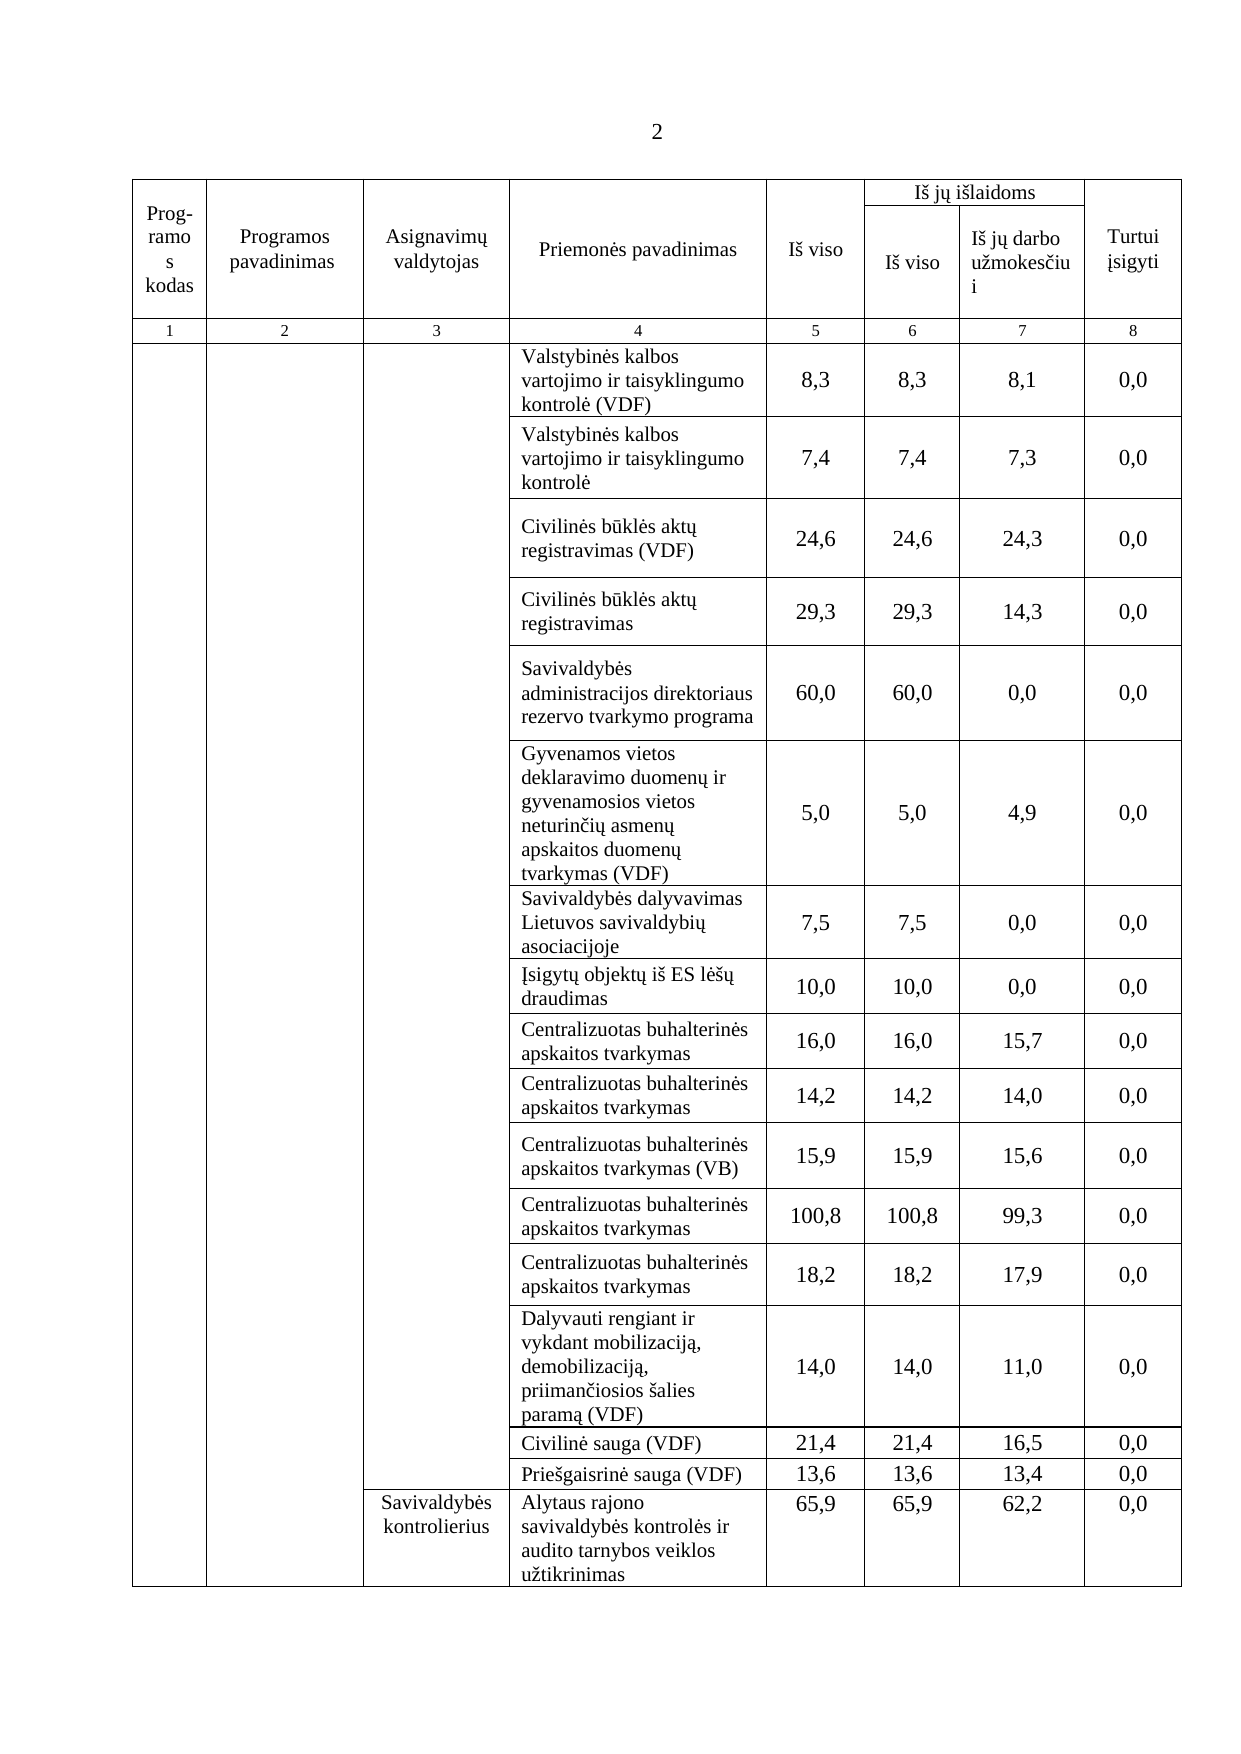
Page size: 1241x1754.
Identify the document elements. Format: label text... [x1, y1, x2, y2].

table_cell 0,0 [1085, 344, 1181, 416]
table_cell 0,0 [1085, 417, 1181, 498]
table_cell 0,0 [1085, 959, 1181, 1013]
table_cell Iš jų darbo užmokesčiui [960, 206, 1084, 318]
table_cell 18,2 [865, 1244, 959, 1305]
table_cell 14,0 [865, 1306, 959, 1426]
table_cell 18,2 [767, 1244, 864, 1305]
table_cell 17,9 [960, 1244, 1084, 1305]
table_header Priemonės pavadinimas [510, 180, 766, 318]
table_cell Civilinės būklės aktų registravimas (VDF) [510, 499, 766, 577]
table_cell 7,3 [960, 417, 1084, 498]
table_cell 65,9 [767, 1490, 864, 1586]
table_cell 7,5 [865, 886, 959, 958]
table_cell 0,0 [1085, 886, 1181, 958]
table_cell 16,0 [767, 1014, 864, 1067]
table_cell Valstybinės kalbos vartojimo ir taisyklingumo kontrolė [510, 417, 766, 498]
table_cell 0,0 [1085, 1189, 1181, 1242]
table_cell 0,0 [1085, 1459, 1181, 1489]
table_cell 14,0 [960, 1069, 1084, 1122]
table_cell 14,0 [767, 1306, 864, 1426]
table_cell 10,0 [767, 959, 864, 1013]
table_cell 0,0 [1085, 646, 1181, 739]
table_cell 21,4 [767, 1428, 864, 1458]
table_cell 15,9 [767, 1123, 864, 1188]
table_cell Iš viso [865, 206, 959, 318]
table_cell [207, 344, 363, 1586]
table_cell 0,0 [960, 959, 1084, 1013]
table_cell 0,0 [1085, 1069, 1181, 1122]
table_cell 13,6 [767, 1459, 864, 1489]
table_cell 8,3 [865, 344, 959, 416]
table_cell 60,0 [767, 646, 864, 739]
table_cell Valstybinės kalbos vartojimo ir taisyklingumo kontrolė (VDF) [510, 344, 766, 416]
table_cell 1 [133, 319, 206, 343]
table_cell 100,8 [767, 1189, 864, 1242]
table_cell Centralizuotas buhalterinės apskaitos tvarkymas (VB) [510, 1123, 766, 1188]
table_cell Savivaldybės administracijos direktoriaus rezervo tvarkymo programa [510, 646, 766, 739]
table_cell 29,3 [865, 578, 959, 644]
table_cell 0,0 [960, 886, 1084, 958]
table_cell 0,0 [1085, 578, 1181, 644]
table_header Iš viso [767, 180, 864, 318]
table_cell Civilinė sauga (VDF) [510, 1428, 766, 1458]
table_cell 0,0 [960, 646, 1084, 739]
table_cell 5,0 [865, 741, 959, 885]
table_cell 0,0 [1085, 1306, 1181, 1426]
table_cell 4 [510, 319, 766, 343]
table_cell 0,0 [1085, 1014, 1181, 1067]
table_cell 6 [865, 319, 959, 343]
table_cell [364, 344, 509, 1489]
table_cell 7 [960, 319, 1084, 343]
table_cell 8,1 [960, 344, 1084, 416]
table_cell 100,8 [865, 1189, 959, 1242]
table_cell Priešgaisrinė sauga (VDF) [510, 1459, 766, 1489]
table_cell 24,6 [767, 499, 864, 577]
table_header Programos pavadinimas [207, 180, 363, 318]
table_cell 65,9 [865, 1490, 959, 1586]
table_cell 0,0 [1085, 1123, 1181, 1188]
table_cell Centralizuotas buhalterinės apskaitos tvarkymas [510, 1014, 766, 1067]
table_cell 0,0 [1085, 1244, 1181, 1305]
table_cell 13,6 [865, 1459, 959, 1489]
table_cell 8,3 [767, 344, 864, 416]
table_cell 21,4 [865, 1428, 959, 1458]
table_cell 15,9 [865, 1123, 959, 1188]
table_header Iš jų išlaidoms [865, 180, 1084, 205]
table_header Turtui įsigyti [1085, 180, 1181, 318]
table_cell 7,4 [865, 417, 959, 498]
table_cell Gyvenamos vietos deklaravimo duomenų ir gyvenamosios vietos neturinčių asmenų apskaitos duomenų tvarkymas (VDF) [510, 741, 766, 885]
table_cell 7,5 [767, 886, 864, 958]
table_cell Dalyvauti rengiant ir vykdant mobilizaciją, demobilizaciją, priimančiosios šalies paramą (VDF) [510, 1306, 766, 1426]
table_cell 24,6 [865, 499, 959, 577]
table_cell Centralizuotas buhalterinės apskaitos tvarkymas [510, 1189, 766, 1242]
table_cell 14,2 [865, 1069, 959, 1122]
table_cell 15,7 [960, 1014, 1084, 1067]
table_cell 24,3 [960, 499, 1084, 577]
table_cell 3 [364, 319, 509, 343]
table_cell 0,0 [1085, 1490, 1181, 1586]
table_cell 60,0 [865, 646, 959, 739]
table_cell [133, 344, 206, 1586]
table_cell 14,2 [767, 1069, 864, 1122]
table_cell 15,6 [960, 1123, 1084, 1188]
table_header Prog-ramos kodas [133, 180, 206, 318]
table_cell 2 [207, 319, 363, 343]
table_cell Savivaldybės dalyvavimas Lietuvos savivaldybių asociacijoje [510, 886, 766, 958]
table_cell 7,4 [767, 417, 864, 498]
table_cell Įsigytų objektų iš ES lėšų draudimas [510, 959, 766, 1013]
table_cell 29,3 [767, 578, 864, 644]
table_cell 0,0 [1085, 741, 1181, 885]
table_cell Centralizuotas buhalterinės apskaitos tvarkymas [510, 1069, 766, 1122]
table_cell 16,5 [960, 1428, 1084, 1458]
table_cell 10,0 [865, 959, 959, 1013]
table_cell Civilinės būklės aktų registravimas [510, 578, 766, 644]
table_cell 4,9 [960, 741, 1084, 885]
table_cell 5,0 [767, 741, 864, 885]
table_cell 0,0 [1085, 1428, 1181, 1458]
table_cell 99,3 [960, 1189, 1084, 1242]
table_cell Savivaldybės kontrolierius [364, 1490, 509, 1586]
table_cell 13,4 [960, 1459, 1084, 1489]
table_cell Alytaus rajono savivaldybės kontrolės ir audito tarnybos veiklos užtikrinimas [510, 1490, 766, 1586]
table_cell 14,3 [960, 578, 1084, 644]
table_cell 11,0 [960, 1306, 1084, 1426]
table_header Asignavimų valdytojas [364, 180, 509, 318]
table_cell 62,2 [960, 1490, 1084, 1586]
table_cell 0,0 [1085, 499, 1181, 577]
table_cell 8 [1085, 319, 1181, 343]
table_cell Centralizuotas buhalterinės apskaitos tvarkymas [510, 1244, 766, 1305]
table_cell 16,0 [865, 1014, 959, 1067]
table_cell 5 [767, 319, 864, 343]
